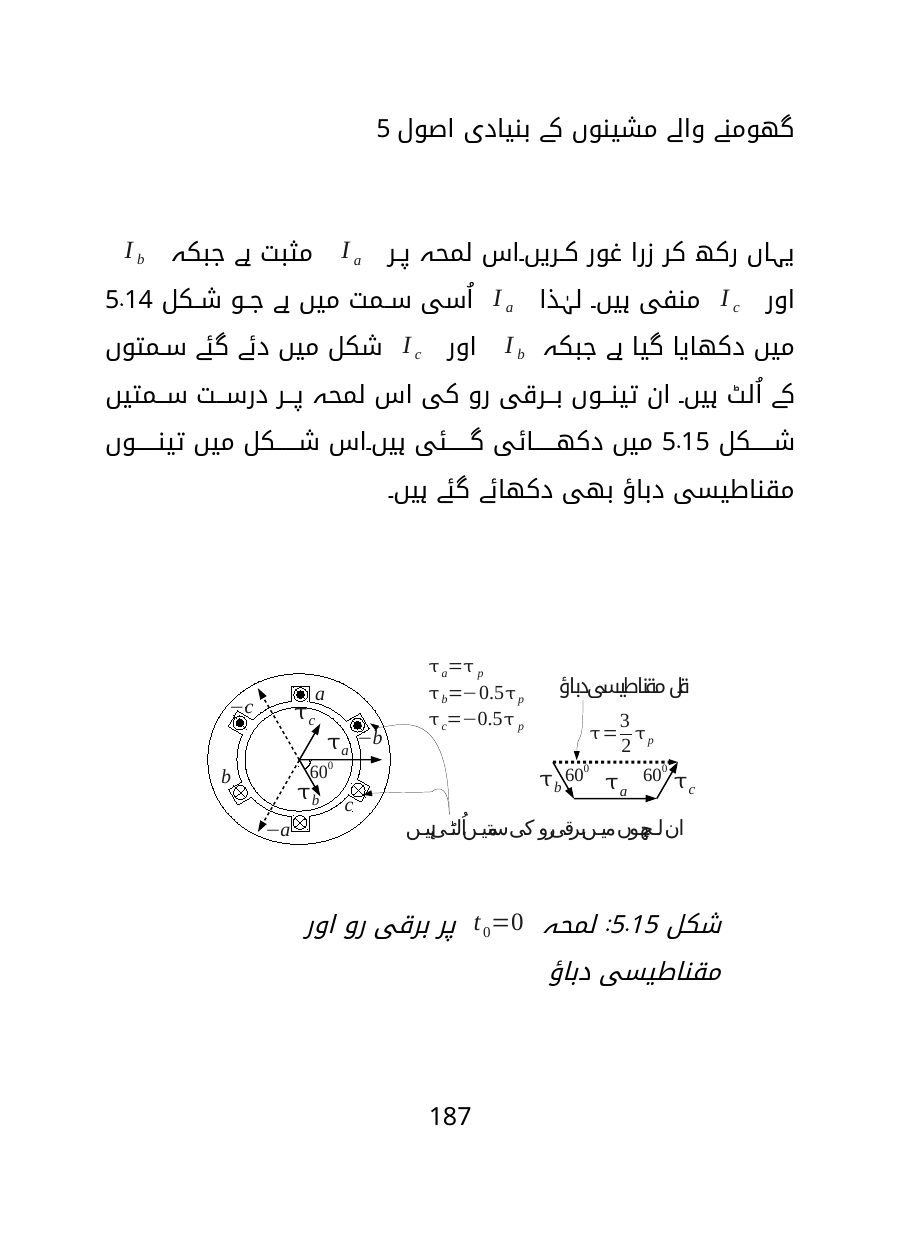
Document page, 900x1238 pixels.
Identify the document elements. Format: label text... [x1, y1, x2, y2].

text شکل 5.15: لمحہپر برقی رو اور مقناطیسی دباؤ [179, 585, 721, 996]
text یہاں رکھ کر زرا غور کریں۔اس لمحہ پر مثبت ہے جبکہ اور منفی ہیں۔ لہٰذا اُسی سمت میں ہے جو شکل 5.14 میں دکھایا گیا ہے جبکہ اور شکل میں دئے گئے سمتوں کے اُلٹ ہیں۔ ان تینوں برقی رو کی اس لمحہ پر درست سمتیں شکل 5.15 میں دکھائی گئی ہیں۔اس شکل میں تینوں مقناطیسی دباؤ بھی دکھائے گئے ہیں۔ [105, 229, 795, 513]
